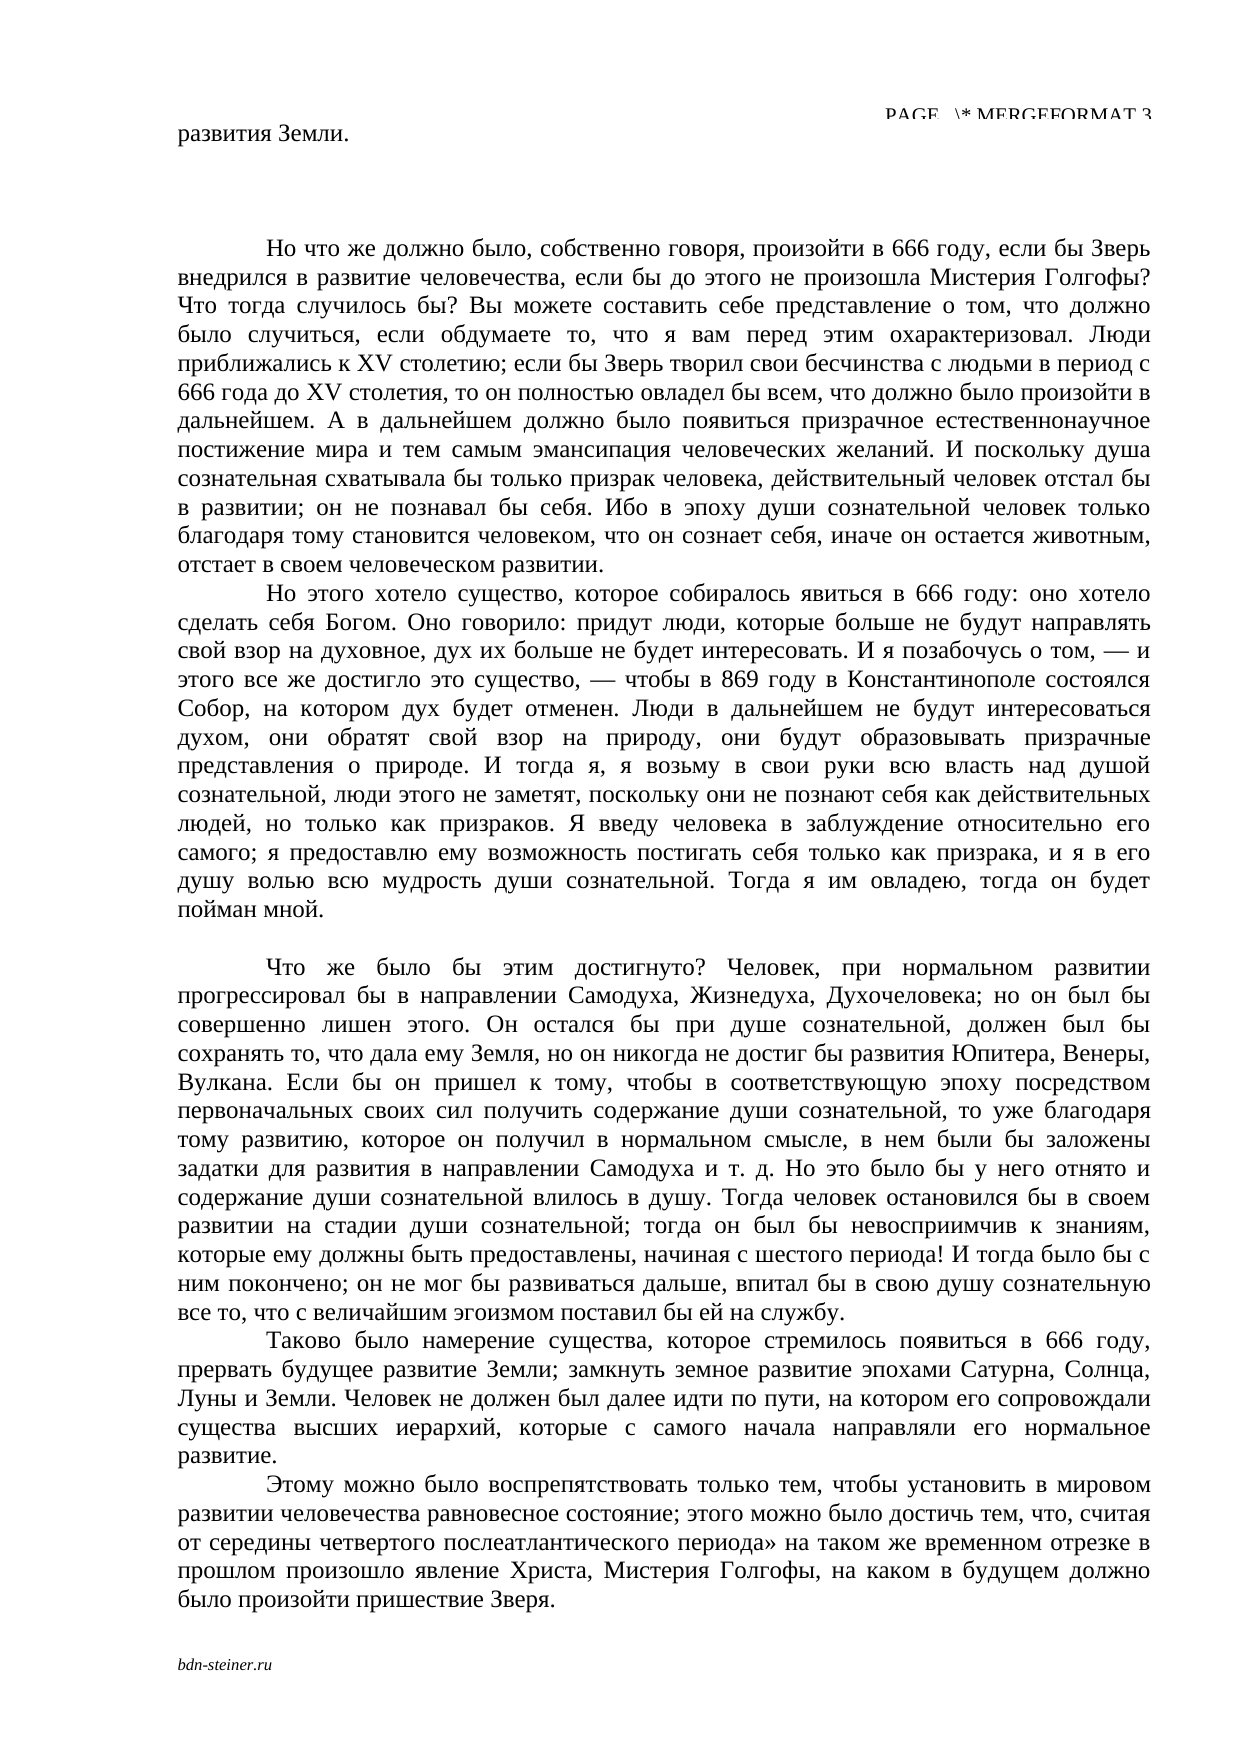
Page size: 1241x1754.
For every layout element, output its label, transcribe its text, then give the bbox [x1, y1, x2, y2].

text Но что же должно было, собственно говоря, произойти в 666 году, если бы Зверь внедрился в развитие человечества, если бы до этого не произошла Мистерия Голгофы? Что тогда случилось бы? Вы можете составить себе представление о том, что должно было случиться, если обдумаете то, что я вам перед этим охарактеризовал. Люди приближались к XV столетию; если бы Зверь творил свои бесчинства с людьми в период с 666 года до XV столетия, то он полностью овладел бы всем, что должно было произойти в дальнейшем. А в дальнейшем должно было появиться призрачное естественнонаучное постижение мира и тем самым эмансипация человеческих желаний. И поскольку душа сознательная схватывала бы только призрак человека, действительный человек отстал бы в развитии; он не познавал бы себя. Ибо в эпоху души сознательной человек только благодаря тому становится человеком, что он сознает себя, иначе он остается животным, отстает в своем человеческом развитии. [177, 233, 1152, 578]
text Что же было бы этим достигнуто? Человек, при нормальном развитии прогрессировал бы в направлении Самодуха, Жизнедуха, Духочеловека; но он был бы совершенно лишен этого. Он остался бы при душе сознательной, должен был бы сохранять то, что дала ему Земля, но он никогда не достиг бы развития Юпитера, Венеры, Вулкана. Если бы он пришел к тому, чтобы в соответствующую эпоху посредством первоначальных своих сил получить содержание души сознательной, то уже благодаря тому развитию, которое он получил в нормальном смысле, в нем были бы заложены задатки для развития в направлении Самодуха и т. д. Но это было бы у него отнято и содержание души сознательной влилось в душу. Тогда человек остановился бы в своем развитии на стадии души сознательной; тогда он был бы невосприимчив к знаниям, которые ему должны быть предоставлены, начиная с шестого периода! И тогда было бы с ним покончено; он не мог бы развиваться дальше, впитал бы в свою душу сознательную все то, что с величайшим эгоизмом поставил бы ей на службу. [177, 952, 1152, 1326]
text Но этого хотело существо, которое собиралось явиться в 666 году: оно хотело сделать себя Богом. Оно говорило: придут люди, которые больше не будут направлять свой взор на духовное, дух их больше не будет интересовать. И я позабочусь о том, — и этого все же достигло это существо, — чтобы в 869 году в Константинополе состоялся Собор, на котором дух будет отменен. Люди в дальнейшем не будут интересоваться духом, они обратят свой взор на природу, они будут образовывать призрачные представления о природе. И тогда я, я возьму в свои руки всю власть над душой сознательной, люди этого не заметят, поскольку они не познают себя как действительных людей, но только как призраков. Я введу человека в заблуждение относительно его самого; я предоставлю ему возможность постигать себя только как призрака, и я в его душу волью всю мудрость души сознательной. Тогда я им овладею, тогда он будет пойман мной. [177, 578, 1152, 923]
text развития Земли. [177, 118, 1152, 147]
text Таково было намерение существа, которое стремилось появиться в 666 году, прервать будущее развитие Земли; замкнуть земное развитие эпохами Сатурна, Солнца, Луны и Земли. Человек не должен был далее идти по пути, на котором его сопровождали существа высших иерархий, которые с самого начала направляли его нормальное развитие. [177, 1326, 1152, 1469]
text Этому можно было воспрепятствовать только тем, чтобы установить в мировом развитии человечества равновесное состояние; этого можно было достичь тем, что, считая от середины четвертого послеатлантического периода» на таком же временном отрезке в прошлом произошло явление Христа, Мистерия Голгофы, на каком в будущем должно было произойти пришествие Зверя. [177, 1469, 1152, 1613]
